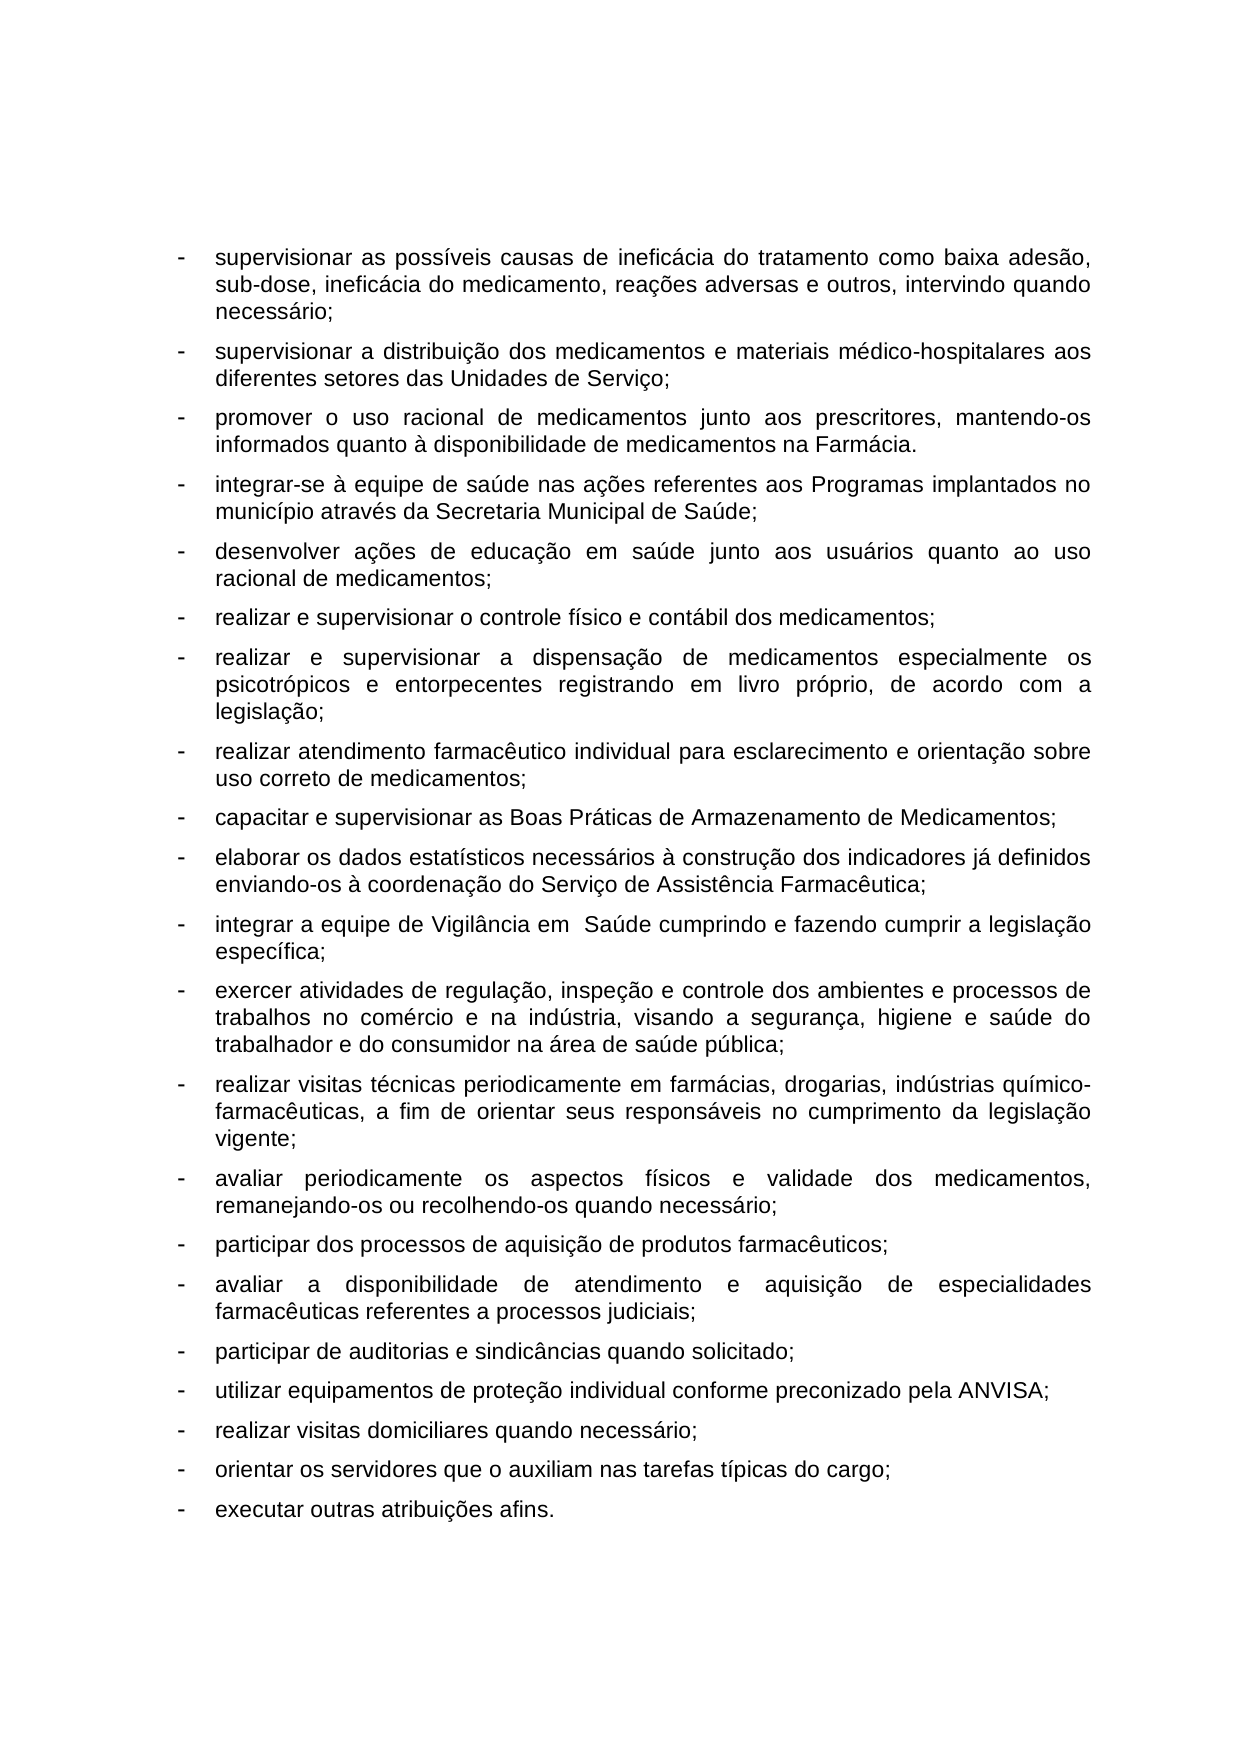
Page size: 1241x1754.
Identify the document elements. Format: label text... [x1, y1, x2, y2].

list orientar os servidores que o auxiliam nas tarefas típicas do cargo; [177, 1456, 1092, 1483]
list elaborar os dados estatísticos necessários à construção dos indicadores já definidos enviando-os à coordenação do Serviço de Assistência Farmacêutica; [177, 843, 1092, 897]
list realizar e supervisionar o controle físico e contábil dos medicamentos; [177, 604, 1092, 631]
list avaliar periodicamente os aspectos físicos e validade dos medicamentos, remanejando-os ou recolhendo-os quando necessário; [177, 1164, 1092, 1218]
list desenvolver ações de educação em saúde junto aos usuários quanto ao uso racional de medicamentos; [177, 537, 1092, 591]
list realizar atendimento farmacêutico individual para esclarecimento e orientação sobre uso correto de medicamentos; [177, 737, 1092, 791]
list participar de auditorias e sindicâncias quando solicitado; [177, 1337, 1092, 1364]
list promover o uso racional de medicamentos junto aos prescritores, mantendo-os informados quanto à disponibilidade de medicamentos na Farmácia. [177, 404, 1092, 458]
list realizar visitas domiciliares quando necessário; [177, 1416, 1092, 1443]
list executar outras atribuições afins. [177, 1495, 1092, 1522]
list capacitar e supervisionar as Boas Práticas de Armazenamento de Medicamentos; [177, 804, 1092, 831]
list realizar e supervisionar a dispensação de medicamentos especialmente os psicotrópicos e entorpecentes registrando em livro próprio, de acordo com a legislação; [177, 643, 1092, 724]
list realizar visitas técnicas periodicamente em farmácias, drogarias, indústrias químico-farmacêuticas, a fim de orientar seus responsáveis no cumprimento da legislação vigente; [177, 1070, 1092, 1152]
list integrar a equipe de Vigilância em Saúde cumprindo e fazendo cumprir a legislação específica; [177, 910, 1092, 964]
list exercer atividades de regulação, inspeção e controle dos ambientes e processos de trabalhos no comércio e na indústria, visando a segurança, higiene e saúde do trabalhador e do consumidor na área de saúde pública; [177, 977, 1092, 1058]
list supervisionar a distribuição dos medicamentos e materiais médico-hospitalares aos diferentes setores das Unidades de Serviço; [177, 337, 1092, 391]
list supervisionar as possíveis causas de ineficácia do tratamento como baixa adesão, sub-dose, ineficácia do medicamento, reações adversas e outros, intervindo quando necessário; [177, 243, 1092, 324]
list integrar-se à equipe de saúde nas ações referentes aos Programas implantados no município através da Secretaria Municipal de Saúde; [177, 470, 1092, 524]
list participar dos processos de aquisição de produtos farmacêuticos; [177, 1231, 1092, 1258]
list avaliar a disponibilidade de atendimento e aquisição de especialidades farmacêuticas referentes a processos judiciais; [177, 1270, 1092, 1324]
list utilizar equipamentos de proteção individual conforme preconizado pela ANVISA; [177, 1377, 1092, 1404]
